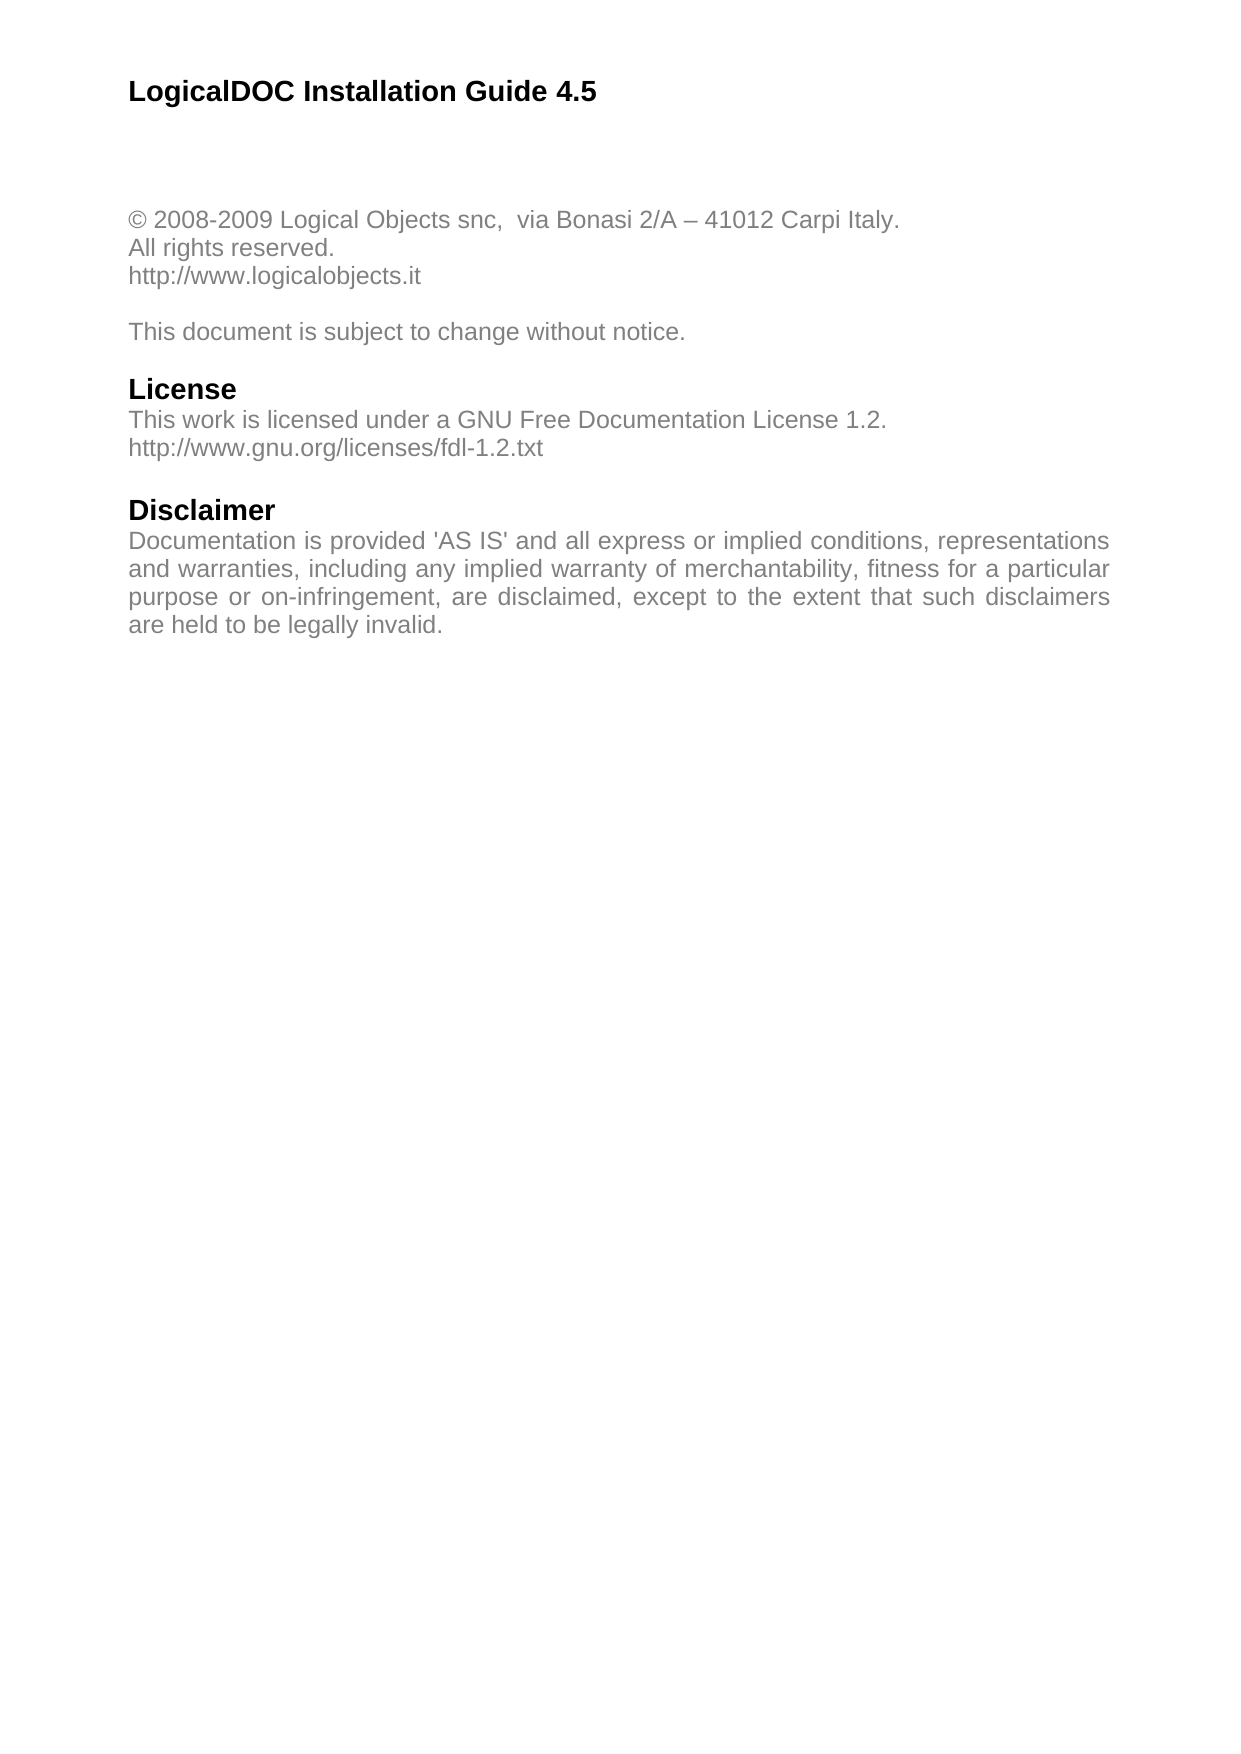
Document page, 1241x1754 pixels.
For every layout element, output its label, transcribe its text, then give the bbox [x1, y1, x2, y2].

text Disclaimer [128, 494, 1112, 527]
text http://www.logicalobjects.it [128, 262, 1112, 289]
text License [128, 373, 1112, 406]
text http://www.gnu.org/licenses/fdl-1.2.txt [128, 434, 1112, 462]
text This work is licensed under a GNU Free Documentation License 1.2. [128, 406, 1112, 434]
text Documentation is provided 'AS IS' and all express or implied conditions, representations and warranties, including any implied warranty of merchantability, fitness for a particular purpose or on-infringement, are disclaimed, except to the extent that such disclaimers are held to be legally invalid. [128, 527, 1112, 639]
text © 2008-2009 Logical Objects snc, via Bonasi 2/A – 41012 Carpi Italy. All rights reserved. [128, 206, 1112, 262]
text This document is subject to change without notice. [128, 317, 1112, 345]
